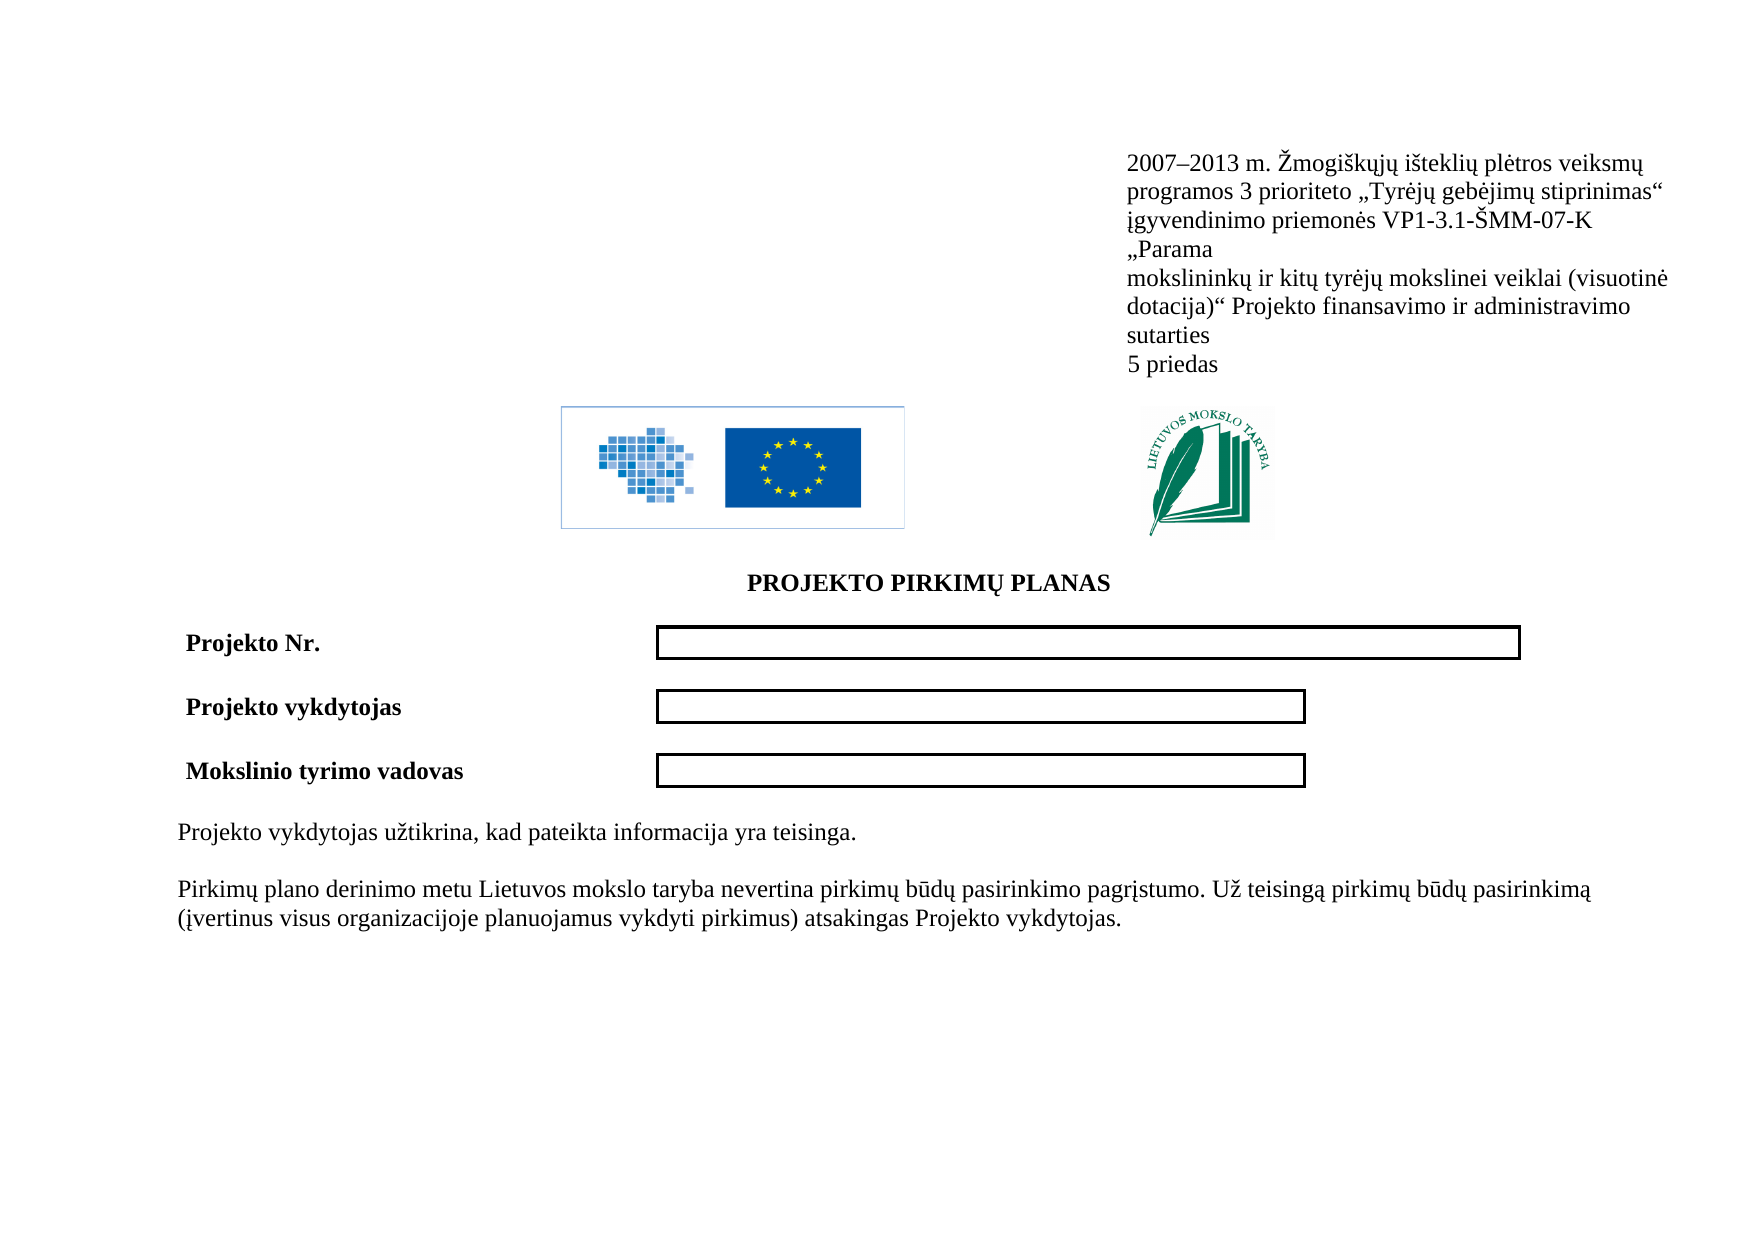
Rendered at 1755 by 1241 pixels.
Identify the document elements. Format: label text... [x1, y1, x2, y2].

text dotacija)“ Projekto finansavimo ir administravimo sutarties [1127, 291, 1680, 349]
table_header [1300, 629, 1304, 657]
text 5 priedas [1127, 349, 1680, 378]
table_cell [1300, 724, 1304, 753]
table_header [1011, 406, 1140, 539]
text mokslininkų ir kitų tyrėjų mokslinei veiklai (visuotinė [1127, 263, 1680, 291]
table_cell [1306, 689, 1519, 721]
table_cell [1515, 660, 1519, 689]
text įgyvendinimo priemonės VP1-3.1-ŠMM-07-K „Parama [1127, 205, 1680, 263]
table_cell [1304, 660, 1308, 689]
table_cell Mokslinio tyrimo vadovas [181, 753, 656, 785]
text programos 3 prioriteto „Tyrėjų gebėjimų stiprinimas“ [1127, 176, 1680, 205]
table_cell [1304, 721, 1519, 753]
table_cell [1306, 753, 1519, 785]
text Pirkimų plano derinimo metu Lietuvos mokslo taryba nevertina pirkimų būdų pasirinkimo pagrįstumo. Už teisingą pirkimų būdų pasirinkimą (įvertinus visus organizacijoje planuojamus vykdyti pirkimus) atsakingas Projekto vykdytojas. [177, 874, 1680, 932]
text Projekto vykdytojas užtikrina, kad pateikta informacija yra teisinga. [177, 817, 1680, 845]
table_cell Projekto vykdytojas [181, 689, 656, 721]
table_cell [658, 660, 1304, 689]
table_cell [658, 724, 662, 753]
text 2007–2013 m. Žmogiškųjų išteklių plėtros veiksmų [1127, 148, 1680, 176]
table_header [454, 406, 1011, 539]
table_header [1304, 629, 1308, 657]
table_cell [181, 657, 657, 689]
text PROJEKTO PIRKIMŲ PLANAS [177, 568, 1680, 597]
table_header [1275, 406, 1404, 539]
table_cell [181, 721, 657, 753]
table_header Projekto Nr. [181, 625, 656, 657]
